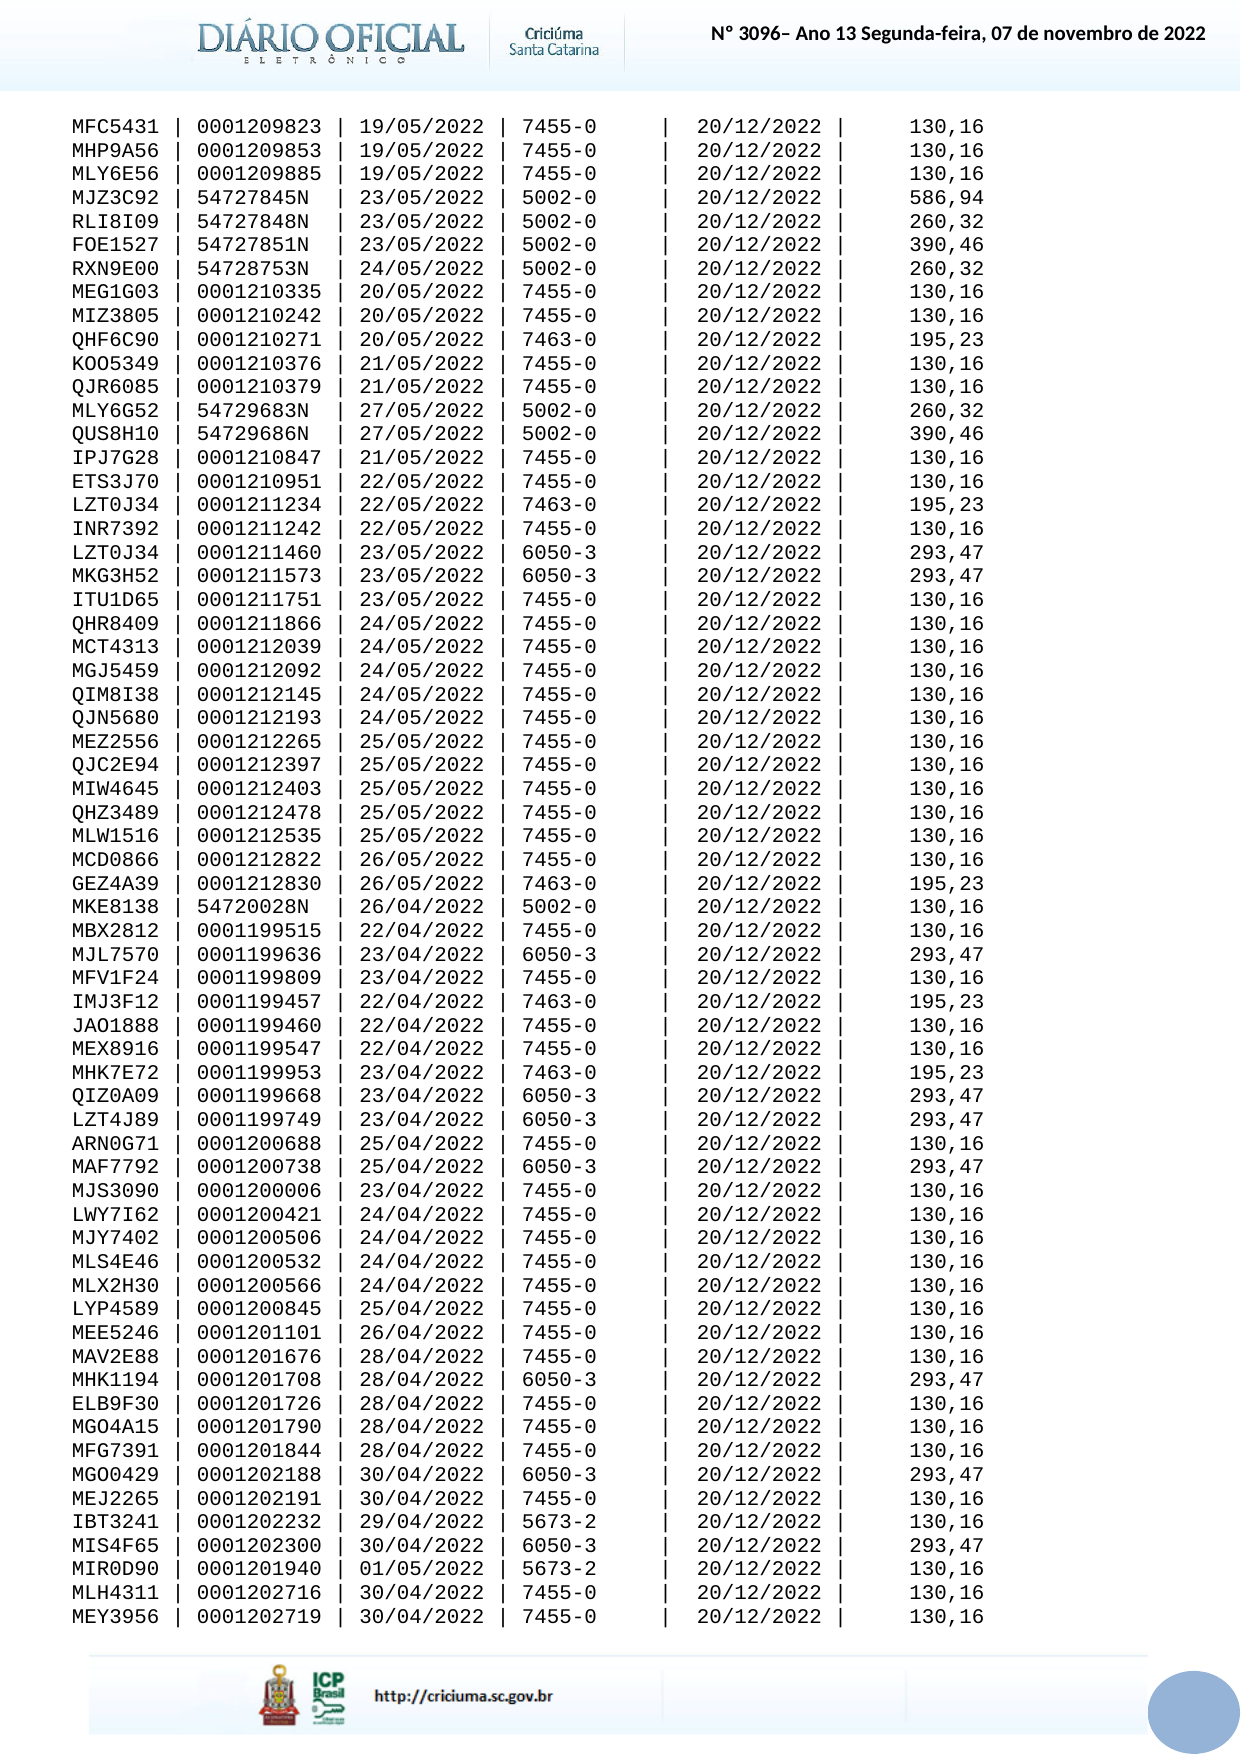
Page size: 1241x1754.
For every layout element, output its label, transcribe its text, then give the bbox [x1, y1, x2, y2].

text ITU1D65 | 0001211751 | 23/05/2022 | 7455-0 | 20/12/2022 | 130,16 [59, 589, 1167, 613]
text MLY6G52 | 54729683N | 27/05/2022 | 5002-0 | 20/12/2022 | 260,32 [59, 400, 1167, 423]
text KOO5349 | 0001210376 | 21/05/2022 | 7455-0 | 20/12/2022 | 130,16 [59, 352, 1167, 376]
text MCD0866 | 0001212822 | 26/05/2022 | 7455-0 | 20/12/2022 | 130,16 [59, 849, 1167, 873]
text MAV2E88 | 0001201676 | 28/04/2022 | 7455-0 | 20/12/2022 | 130,16 [59, 1346, 1167, 1369]
text MJS3090 | 0001200006 | 23/04/2022 | 7455-0 | 20/12/2022 | 130,16 [59, 1180, 1167, 1204]
text QHR8409 | 0001211866 | 24/05/2022 | 7455-0 | 20/12/2022 | 130,16 [59, 613, 1167, 636]
text RLI8I09 | 54727848N | 23/05/2022 | 5002-0 | 20/12/2022 | 260,32 [59, 211, 1167, 234]
text QJR6085 | 0001210379 | 21/05/2022 | 7455-0 | 20/12/2022 | 130,16 [59, 376, 1167, 400]
text QHZ3489 | 0001212478 | 25/05/2022 | 7455-0 | 20/12/2022 | 130,16 [59, 802, 1167, 825]
text MEG1G03 | 0001210335 | 20/05/2022 | 7455-0 | 20/12/2022 | 130,16 [59, 282, 1167, 305]
text MGO4A15 | 0001201790 | 28/04/2022 | 7455-0 | 20/12/2022 | 130,16 [59, 1417, 1167, 1440]
text MJL7570 | 0001199636 | 23/04/2022 | 6050-3 | 20/12/2022 | 293,47 [59, 944, 1167, 967]
text QJC2E94 | 0001212397 | 25/05/2022 | 7455-0 | 20/12/2022 | 130,16 [59, 754, 1167, 778]
text MEY3956 | 0001202719 | 30/04/2022 | 7455-0 | 20/12/2022 | 130,16 [59, 1606, 1167, 1629]
text LZT0J34 | 0001211234 | 22/05/2022 | 7463-0 | 20/12/2022 | 195,23 [59, 494, 1167, 518]
text ARN0G71 | 0001200688 | 25/04/2022 | 7455-0 | 20/12/2022 | 130,16 [59, 1133, 1167, 1156]
text QIM8I38 | 0001212145 | 24/05/2022 | 7455-0 | 20/12/2022 | 130,16 [59, 683, 1167, 707]
text MEZ2556 | 0001212265 | 25/05/2022 | 7455-0 | 20/12/2022 | 130,16 [59, 731, 1167, 754]
text MIZ3805 | 0001210242 | 20/05/2022 | 7455-0 | 20/12/2022 | 130,16 [59, 305, 1167, 329]
text MIW4645 | 0001212403 | 25/05/2022 | 7455-0 | 20/12/2022 | 130,16 [59, 778, 1167, 802]
text MHP9A56 | 0001209853 | 19/05/2022 | 7455-0 | 20/12/2022 | 130,16 [59, 140, 1167, 163]
text LZT0J34 | 0001211460 | 23/05/2022 | 6050-3 | 20/12/2022 | 293,47 [59, 542, 1167, 565]
text MFC5431 | 0001209823 | 19/05/2022 | 7455-0 | 20/12/2022 | 130,16 [59, 116, 1167, 140]
text RXN9E00 | 54728753N | 24/05/2022 | 5002-0 | 20/12/2022 | 260,32 [59, 258, 1167, 282]
text MLH4311 | 0001202716 | 30/04/2022 | 7455-0 | 20/12/2022 | 130,16 [59, 1582, 1167, 1606]
text MFG7391 | 0001201844 | 28/04/2022 | 7455-0 | 20/12/2022 | 130,16 [59, 1440, 1167, 1464]
text IPJ7G28 | 0001210847 | 21/05/2022 | 7455-0 | 20/12/2022 | 130,16 [59, 447, 1167, 471]
text LZT4J89 | 0001199749 | 23/04/2022 | 6050-3 | 20/12/2022 | 293,47 [59, 1109, 1167, 1133]
text MLW1516 | 0001212535 | 25/05/2022 | 7455-0 | 20/12/2022 | 130,16 [59, 825, 1167, 849]
text MLY6E56 | 0001209885 | 19/05/2022 | 7455-0 | 20/12/2022 | 130,16 [59, 163, 1167, 187]
text MJY7402 | 0001200506 | 24/04/2022 | 7455-0 | 20/12/2022 | 130,16 [59, 1227, 1167, 1251]
text LWY7I62 | 0001200421 | 24/04/2022 | 7455-0 | 20/12/2022 | 130,16 [59, 1204, 1167, 1227]
text MIR0D90 | 0001201940 | 01/05/2022 | 5673-2 | 20/12/2022 | 130,16 [59, 1558, 1167, 1582]
text MHK7E72 | 0001199953 | 23/04/2022 | 7463-0 | 20/12/2022 | 195,23 [59, 1062, 1167, 1086]
text MIS4F65 | 0001202300 | 30/04/2022 | 6050-3 | 20/12/2022 | 293,47 [59, 1535, 1167, 1558]
text IBT3241 | 0001202232 | 29/04/2022 | 5673-2 | 20/12/2022 | 130,16 [59, 1511, 1167, 1535]
text FOE1527 | 54727851N | 23/05/2022 | 5002-0 | 20/12/2022 | 390,46 [59, 234, 1167, 258]
text INR7392 | 0001211242 | 22/05/2022 | 7455-0 | 20/12/2022 | 130,16 [59, 518, 1167, 542]
text MFV1F24 | 0001199809 | 23/04/2022 | 7455-0 | 20/12/2022 | 130,16 [59, 967, 1167, 991]
text QHF6C90 | 0001210271 | 20/05/2022 | 7463-0 | 20/12/2022 | 195,23 [59, 329, 1167, 352]
text MGJ5459 | 0001212092 | 24/05/2022 | 7455-0 | 20/12/2022 | 130,16 [59, 660, 1167, 683]
text QIZ0A09 | 0001199668 | 23/04/2022 | 6050-3 | 20/12/2022 | 293,47 [59, 1086, 1167, 1109]
text MKG3H52 | 0001211573 | 23/05/2022 | 6050-3 | 20/12/2022 | 293,47 [59, 565, 1167, 589]
text MKE8138 | 54720028N | 26/04/2022 | 5002-0 | 20/12/2022 | 130,16 [59, 896, 1167, 920]
text MLS4E46 | 0001200532 | 24/04/2022 | 7455-0 | 20/12/2022 | 130,16 [59, 1251, 1167, 1275]
text QUS8H10 | 54729686N | 27/05/2022 | 5002-0 | 20/12/2022 | 390,46 [59, 423, 1167, 447]
text MJZ3C92 | 54727845N | 23/05/2022 | 5002-0 | 20/12/2022 | 586,94 [59, 187, 1167, 211]
text ETS3J70 | 0001210951 | 22/05/2022 | 7455-0 | 20/12/2022 | 130,16 [59, 471, 1167, 494]
text GEZ4A39 | 0001212830 | 26/05/2022 | 7463-0 | 20/12/2022 | 195,23 [59, 873, 1167, 896]
text MEX8916 | 0001199547 | 22/04/2022 | 7455-0 | 20/12/2022 | 130,16 [59, 1038, 1167, 1062]
text LYP4589 | 0001200845 | 25/04/2022 | 7455-0 | 20/12/2022 | 130,16 [59, 1298, 1167, 1322]
text MGO0429 | 0001202188 | 30/04/2022 | 6050-3 | 20/12/2022 | 293,47 [59, 1464, 1167, 1487]
text MHK1194 | 0001201708 | 28/04/2022 | 6050-3 | 20/12/2022 | 293,47 [59, 1369, 1167, 1393]
text JAO1888 | 0001199460 | 22/04/2022 | 7455-0 | 20/12/2022 | 130,16 [59, 1014, 1167, 1038]
text IMJ3F12 | 0001199457 | 22/04/2022 | 7463-0 | 20/12/2022 | 195,23 [59, 991, 1167, 1014]
text MCT4313 | 0001212039 | 24/05/2022 | 7455-0 | 20/12/2022 | 130,16 [59, 636, 1167, 660]
text MAF7792 | 0001200738 | 25/04/2022 | 6050-3 | 20/12/2022 | 293,47 [59, 1156, 1167, 1180]
text MLX2H30 | 0001200566 | 24/04/2022 | 7455-0 | 20/12/2022 | 130,16 [59, 1275, 1167, 1298]
text MEJ2265 | 0001202191 | 30/04/2022 | 7455-0 | 20/12/2022 | 130,16 [59, 1487, 1167, 1511]
text MEE5246 | 0001201101 | 26/04/2022 | 7455-0 | 20/12/2022 | 130,16 [59, 1322, 1167, 1346]
text MBX2812 | 0001199515 | 22/04/2022 | 7455-0 | 20/12/2022 | 130,16 [59, 920, 1167, 944]
text ELB9F30 | 0001201726 | 28/04/2022 | 7455-0 | 20/12/2022 | 130,16 [59, 1393, 1167, 1417]
text QJN5680 | 0001212193 | 24/05/2022 | 7455-0 | 20/12/2022 | 130,16 [59, 707, 1167, 731]
